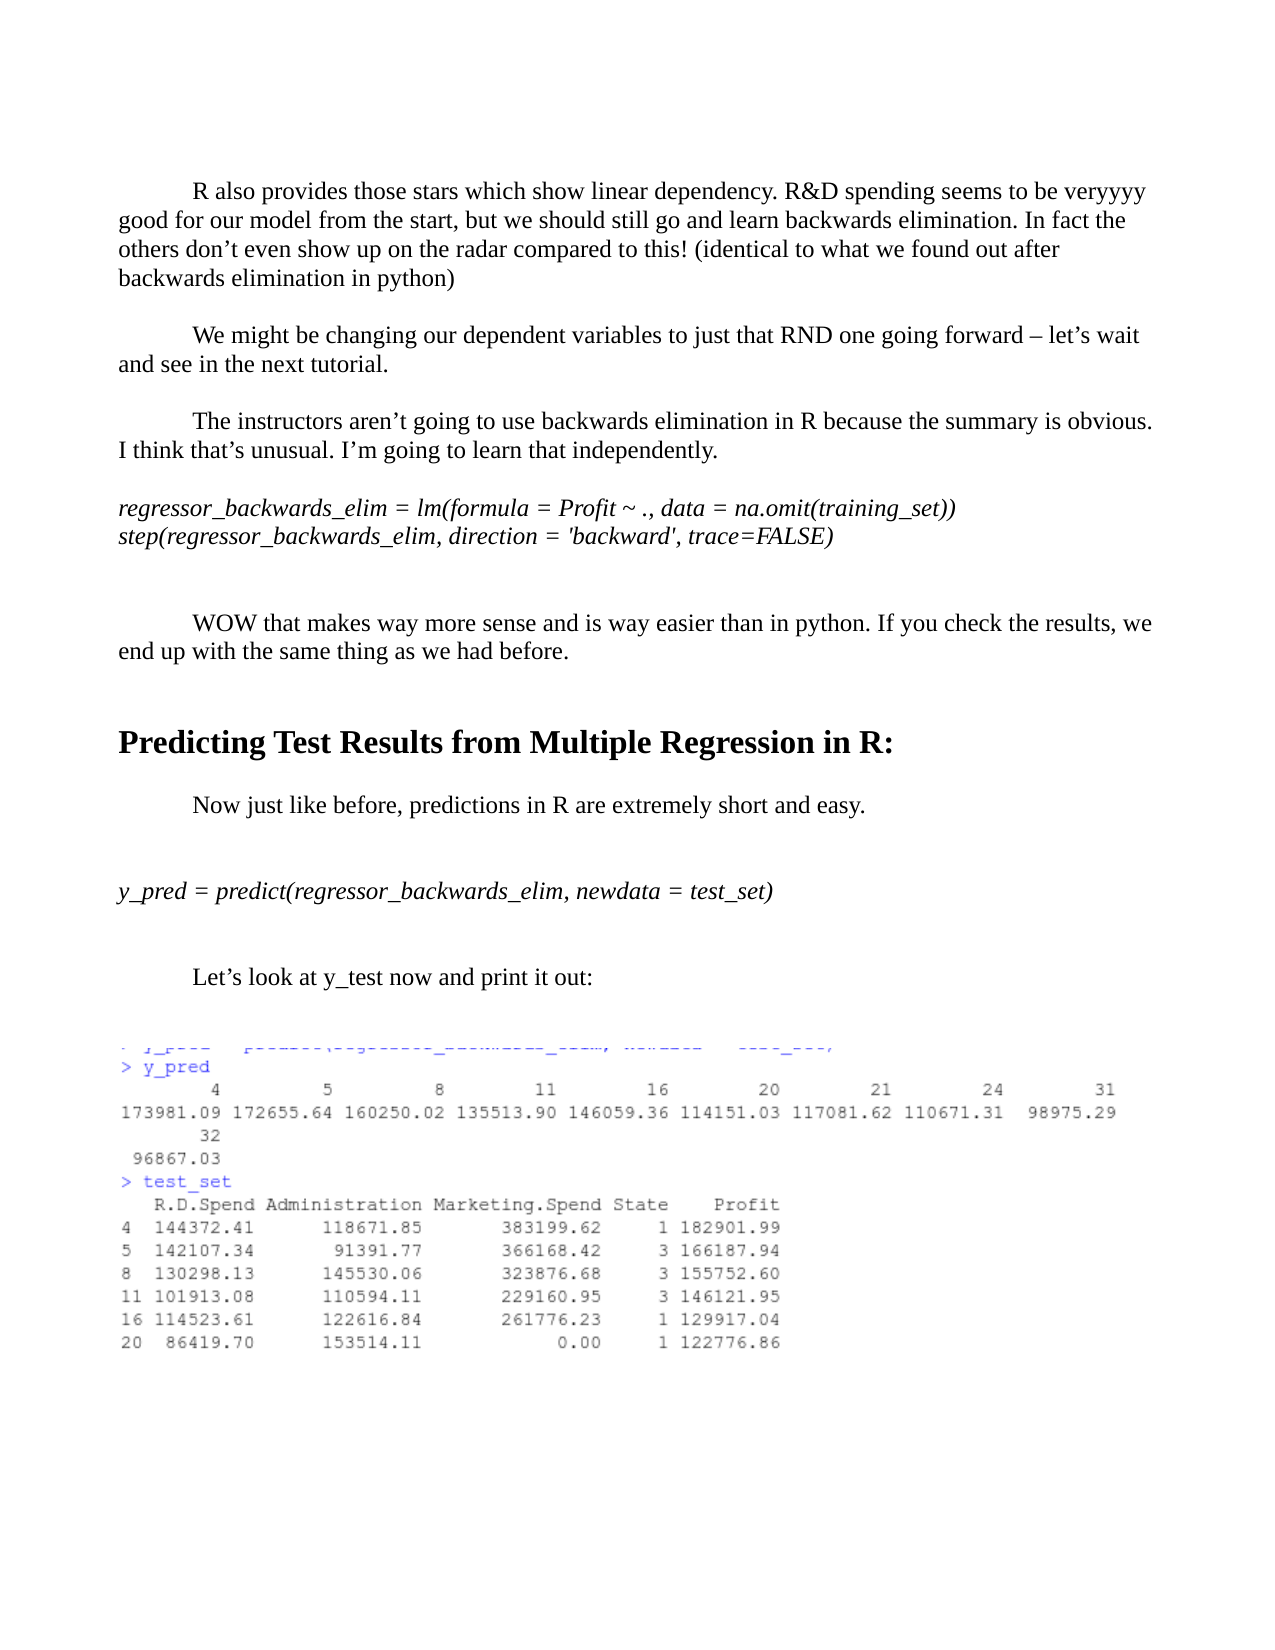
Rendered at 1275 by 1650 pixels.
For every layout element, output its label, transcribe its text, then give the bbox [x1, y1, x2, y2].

text Let’s look at y_test now and print it out: [118, 962, 1157, 991]
text regressor_backwards_elim = lm(formula = Profit ~ ., data = na.omit(training_set)) [118, 493, 1157, 521]
picture [118, 1048, 1157, 1354]
text Now just like before, predictions in R are extremely short and easy. [118, 790, 1157, 818]
text We might be changing our dependent variables to just that RND one going forward – let’s wait and see in the next tutorial. [118, 320, 1157, 378]
text y_pred = predict(regressor_backwards_elim, newdata = test_set) [118, 876, 1157, 905]
text The instructors aren’t going to use backwards elimination in R because the summary is obvious. I think that’s unusual. I’m going to learn that independently. [118, 406, 1157, 464]
text R also provides those stars which show linear dependency. R&D spending seems to be veryyyy good for our model from the start, but we should still go and learn backwards elimination. In fact the others don’t even show up on the radar compared to this! (identical to what we found out after backwards elimination in python) [118, 176, 1157, 291]
text Predicting Test Results from Multiple Regression in R: [118, 723, 1157, 761]
text WOW that makes way more sense and is way easier than in python. If you check the results, we end up with the same thing as we had before. [118, 608, 1157, 665]
text step(regressor_backwards_elim, direction = 'backward', trace=FALSE) [118, 521, 1157, 550]
